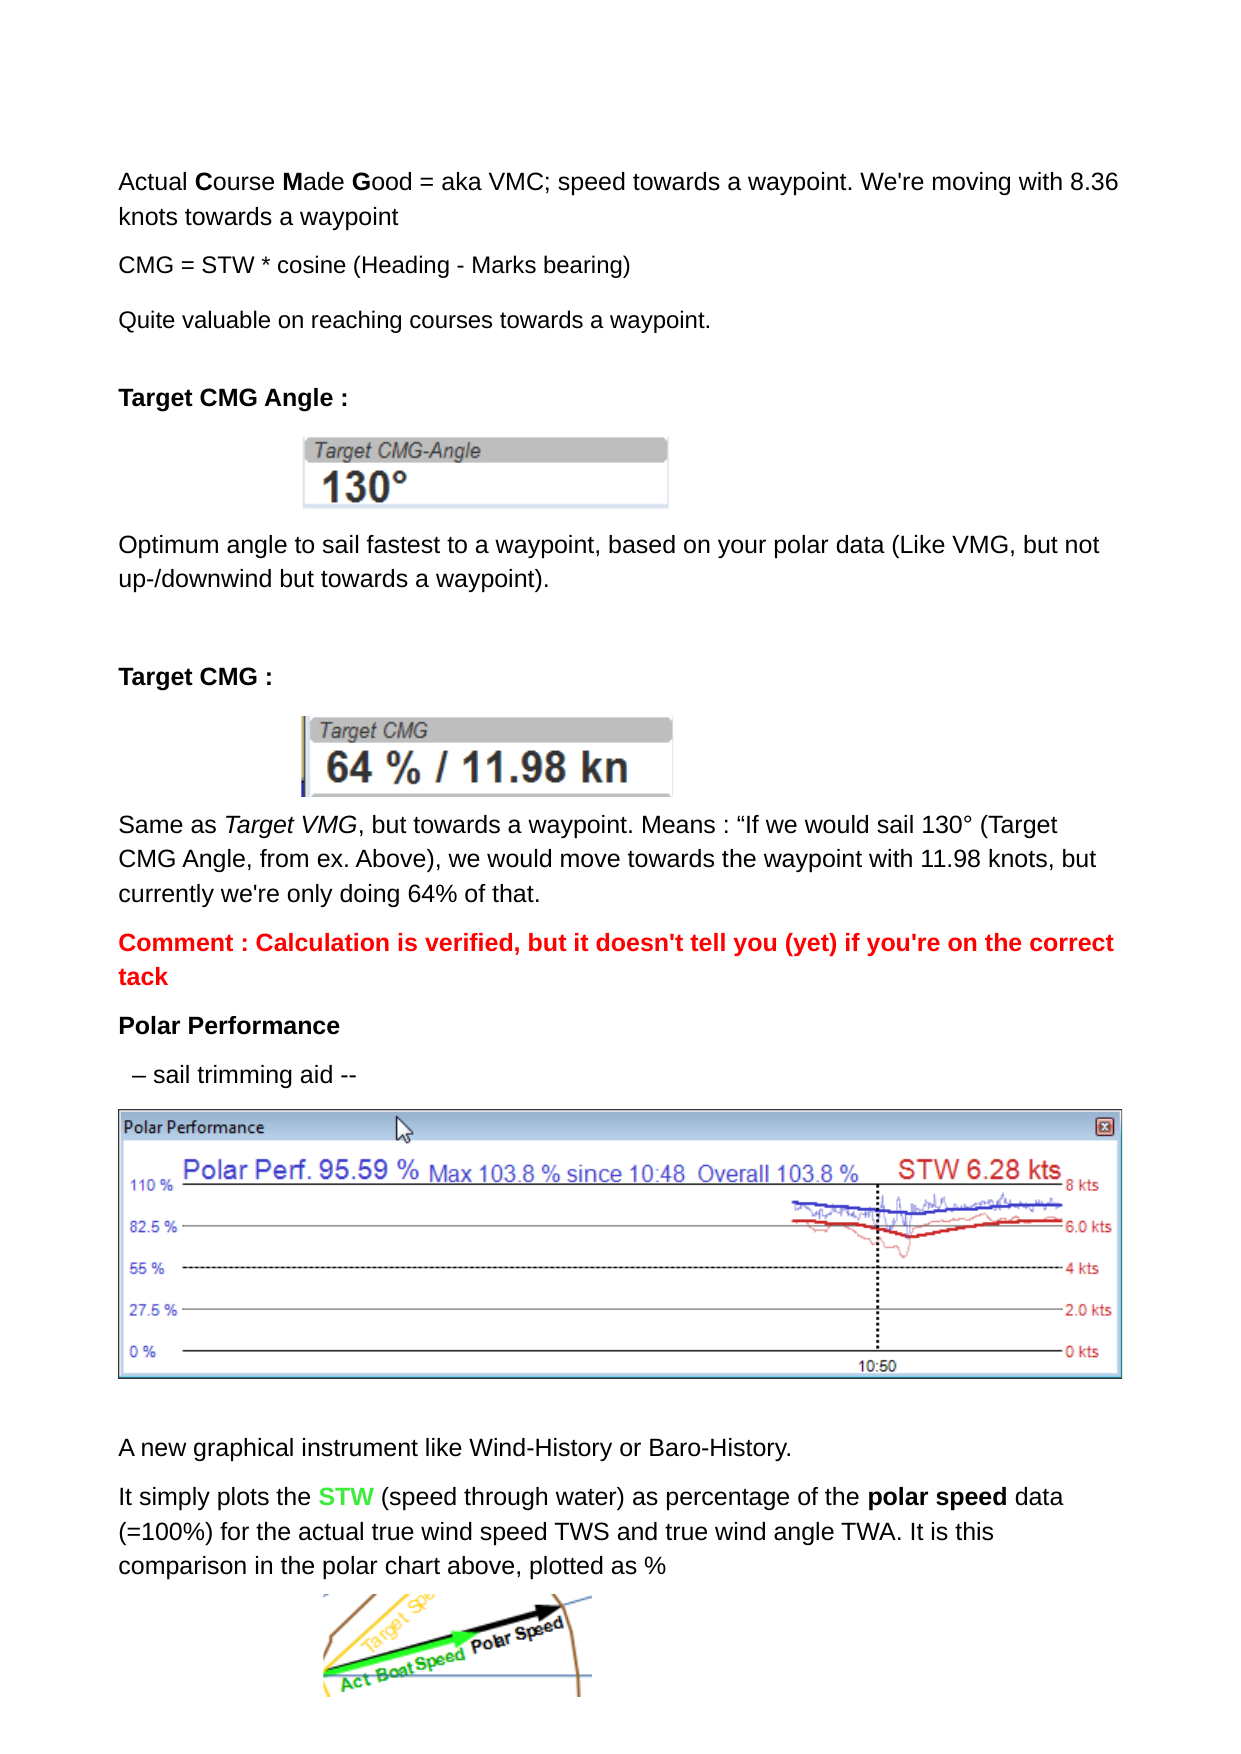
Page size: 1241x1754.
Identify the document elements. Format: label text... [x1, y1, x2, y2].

text Target CMG Angle : [118, 383, 1122, 411]
text Optimum angle to sail fastest to a waypoint, based on your polar data (Like VMG, but not up-/downwind but towards a waypoint). [118, 530, 1122, 593]
picture [301, 716, 674, 797]
text CMG = STW * cosine (Heading - Marks bearing) [118, 251, 1122, 278]
picture [323, 1594, 592, 1697]
text – sail trimming aid -- [118, 1060, 1122, 1089]
text Same as Target VMG, but towards a waypoint. Means : “If we would sail 130° (Target CMG Angle, from ex. Above), we would move towards the waypoint with 11.98 knots, but currently we're only doing 64% of that. [118, 809, 1122, 907]
text A new graphical instrument like Wind-History or Baro-History. [118, 1433, 1122, 1462]
picture [302, 437, 669, 509]
text It simply plots the STW (speed through water) as percentage of the polar speed data (=100%) for the actual true wind speed TWS and true wind angle TWA. It is this comparison in the polar chart above, plotted as % [118, 1482, 1122, 1580]
text Target CMG : [118, 662, 1122, 691]
picture [118, 1109, 1123, 1379]
text Quite valuable on reaching courses towards a waypoint. [118, 306, 1122, 333]
text Polar Performance [118, 1011, 1122, 1040]
text Actual Course Made Good = aka VMC; speed towards a waypoint. We're moving with 8.36 knots towards a waypoint [118, 167, 1122, 230]
text Comment : Calculation is verified, but it doesn't tell you (yet) if you're on the correct tack [118, 928, 1122, 991]
